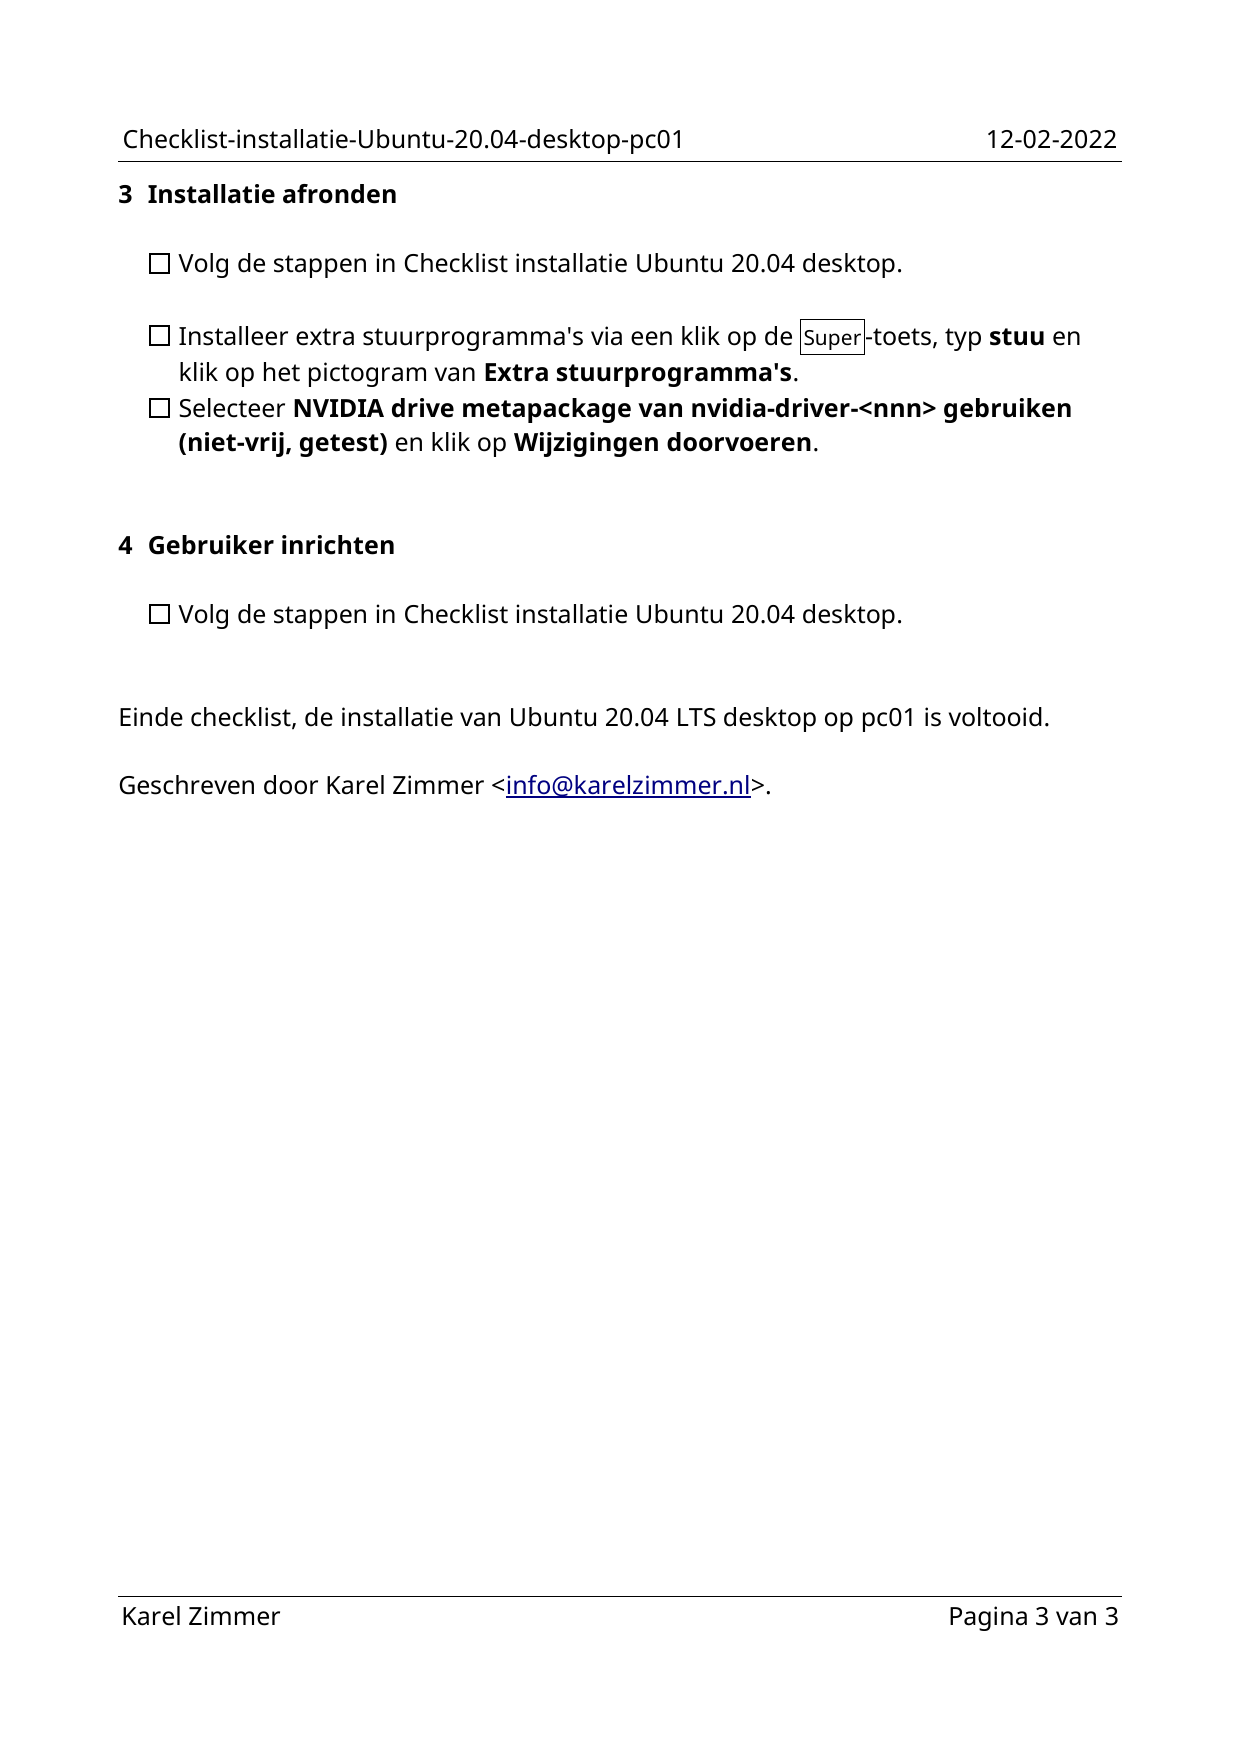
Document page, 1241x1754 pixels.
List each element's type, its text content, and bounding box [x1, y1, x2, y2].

table_cell Selecteer NVIDIA drive metapackage van nvidia-driver-<nnn> gebruiken (niet-vrij, getest) en klik op Wijzigingen doorvoeren. [177, 390, 1120, 460]
text Geschreven door Karel Zimmer <info@karelzimmer.nl>. [118, 768, 1122, 802]
table_header Volg de stappen in Checklist installatie Ubuntu 20.04 desktop. [177, 245, 1120, 281]
table_header [141, 596, 177, 632]
table_cell [141, 318, 177, 390]
table_cell [141, 390, 177, 460]
text Einde checklist, de installatie van Ubuntu 20.04 LTS desktop op pc01 is voltooid. [118, 700, 1122, 734]
table_cell Installeer extra stuurprogramma's via een klik op de Super-toets, typ stuu en klik op het pictogram van Extra stuurprogramma's. [177, 318, 1120, 390]
list Installatie afronden [118, 177, 1122, 211]
table_header [141, 245, 177, 281]
table_header [141, 281, 177, 317]
table_header Volg de stappen in Checklist installatie Ubuntu 20.04 desktop. [177, 596, 1121, 632]
list Gebruiker inrichten [118, 528, 1122, 596]
table_header [177, 281, 1120, 317]
